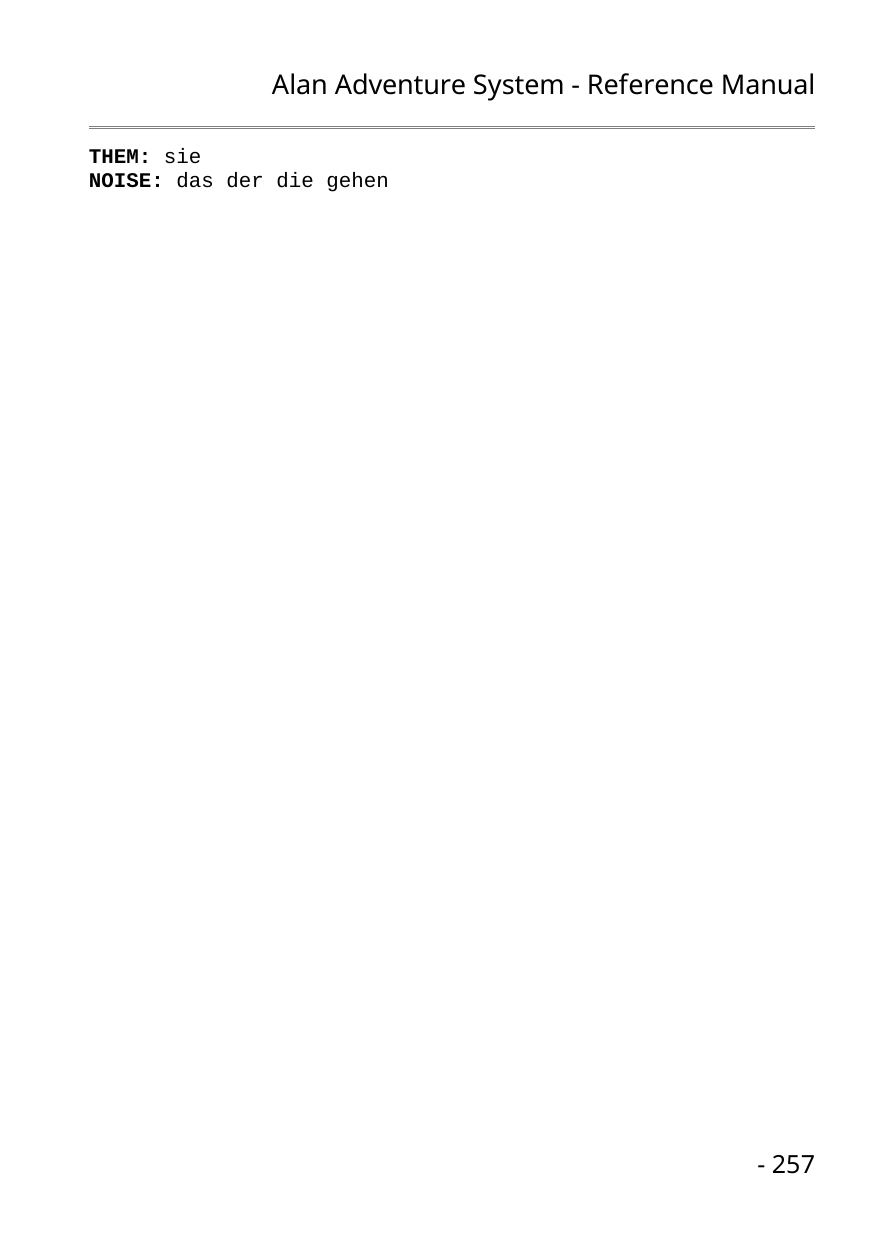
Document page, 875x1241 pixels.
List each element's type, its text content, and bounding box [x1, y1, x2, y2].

text THEM: sie NOISE: das der die gehen [88, 146, 815, 193]
